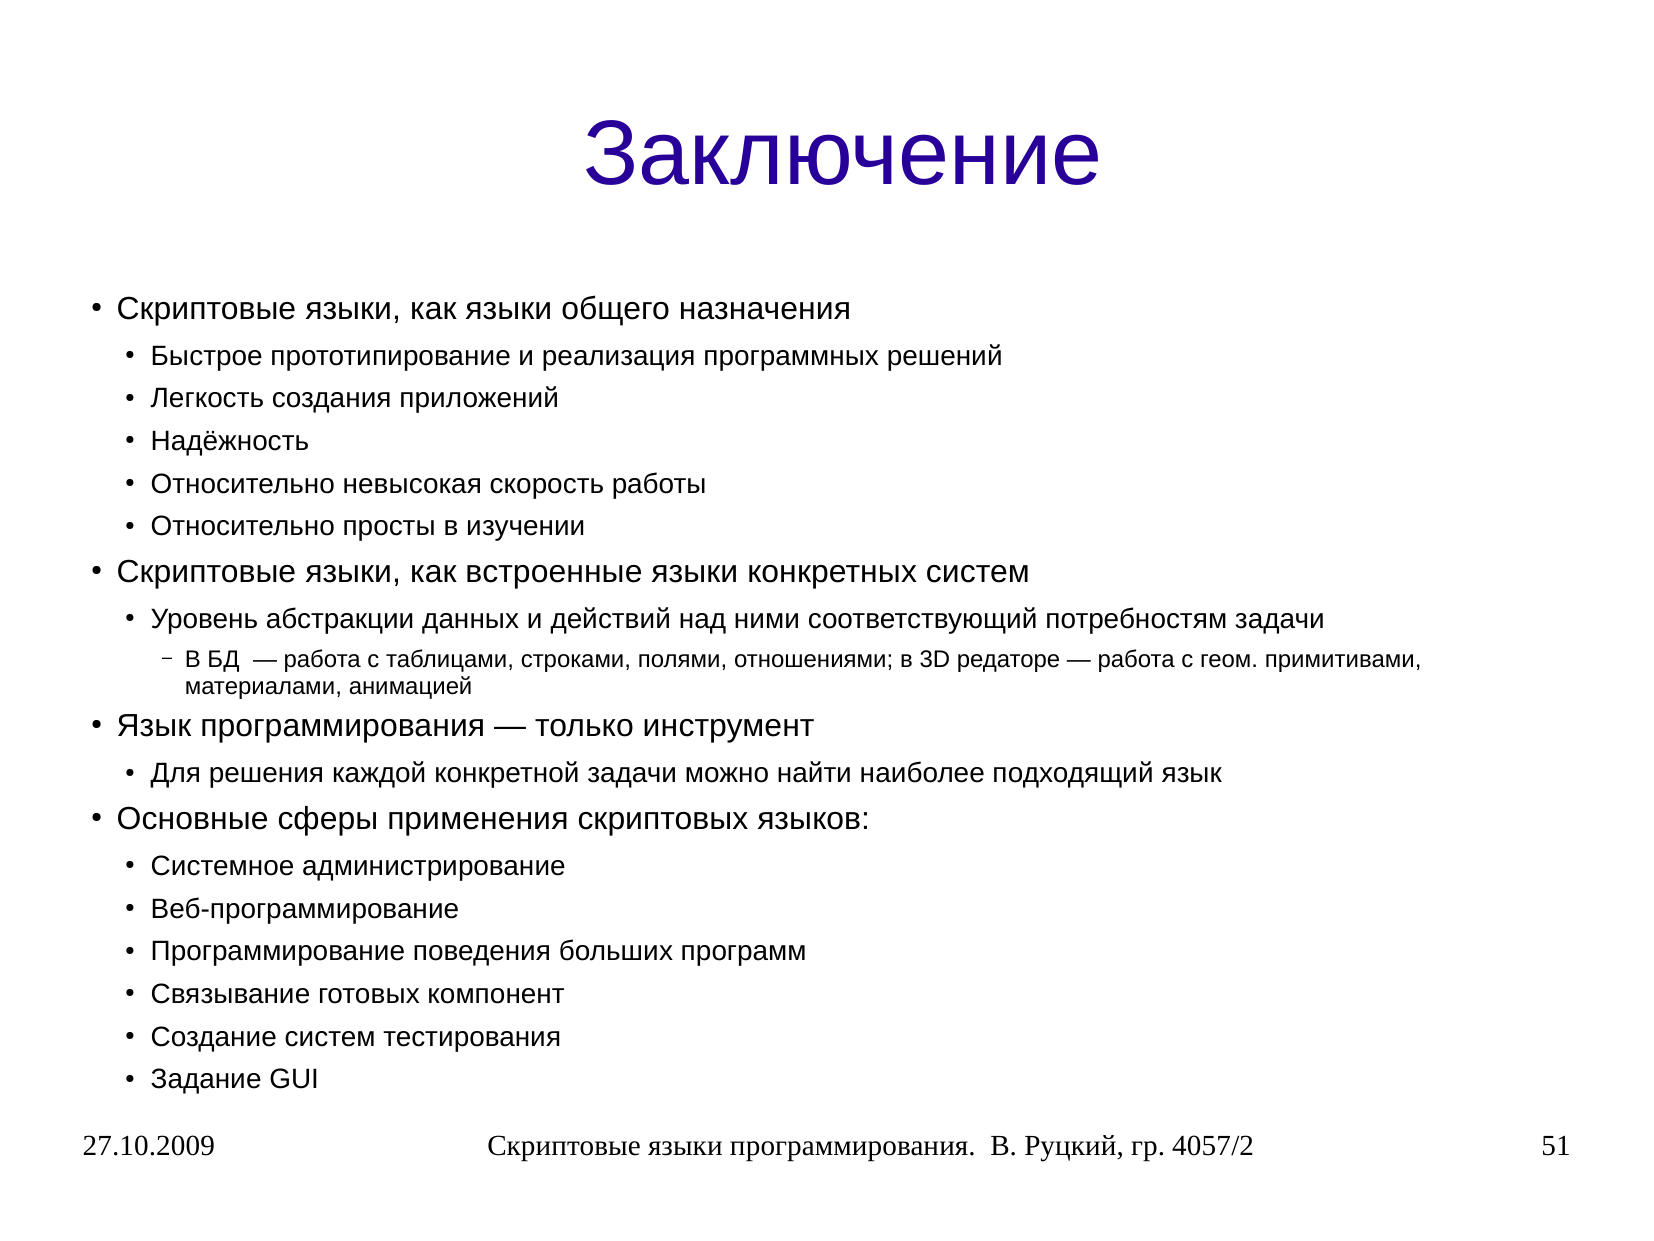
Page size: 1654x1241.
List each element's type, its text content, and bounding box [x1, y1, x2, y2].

list Скриптовые языки, как языки общего назначения Быстрое прототипирование и реализация программных решений Легкость создания приложений Надёжность Относительно невысокая скорость работы Относительно просты в изучении Скриптовые языки, как встроенные языки конкретных систем Уровень абстракции данных и действий над ними соответствующий потребностям задачи В БД — работа с таблицами, строками, полями, отношениями; в 3D редаторе — работа с геом. примитивами, материалами, анимацией Язык программирования — только инструмент Для решения каждой конкретной задачи можно найти наиболее подходящий язык Основные сферы применения скриптовых языков: Системное администрирование Веб-программирование Программирование поведения больших программ Связывание готовых компонент Создание систем тестирования Задание GUI [82, 290, 1571, 1109]
title Заключение [82, 49, 1571, 257]
